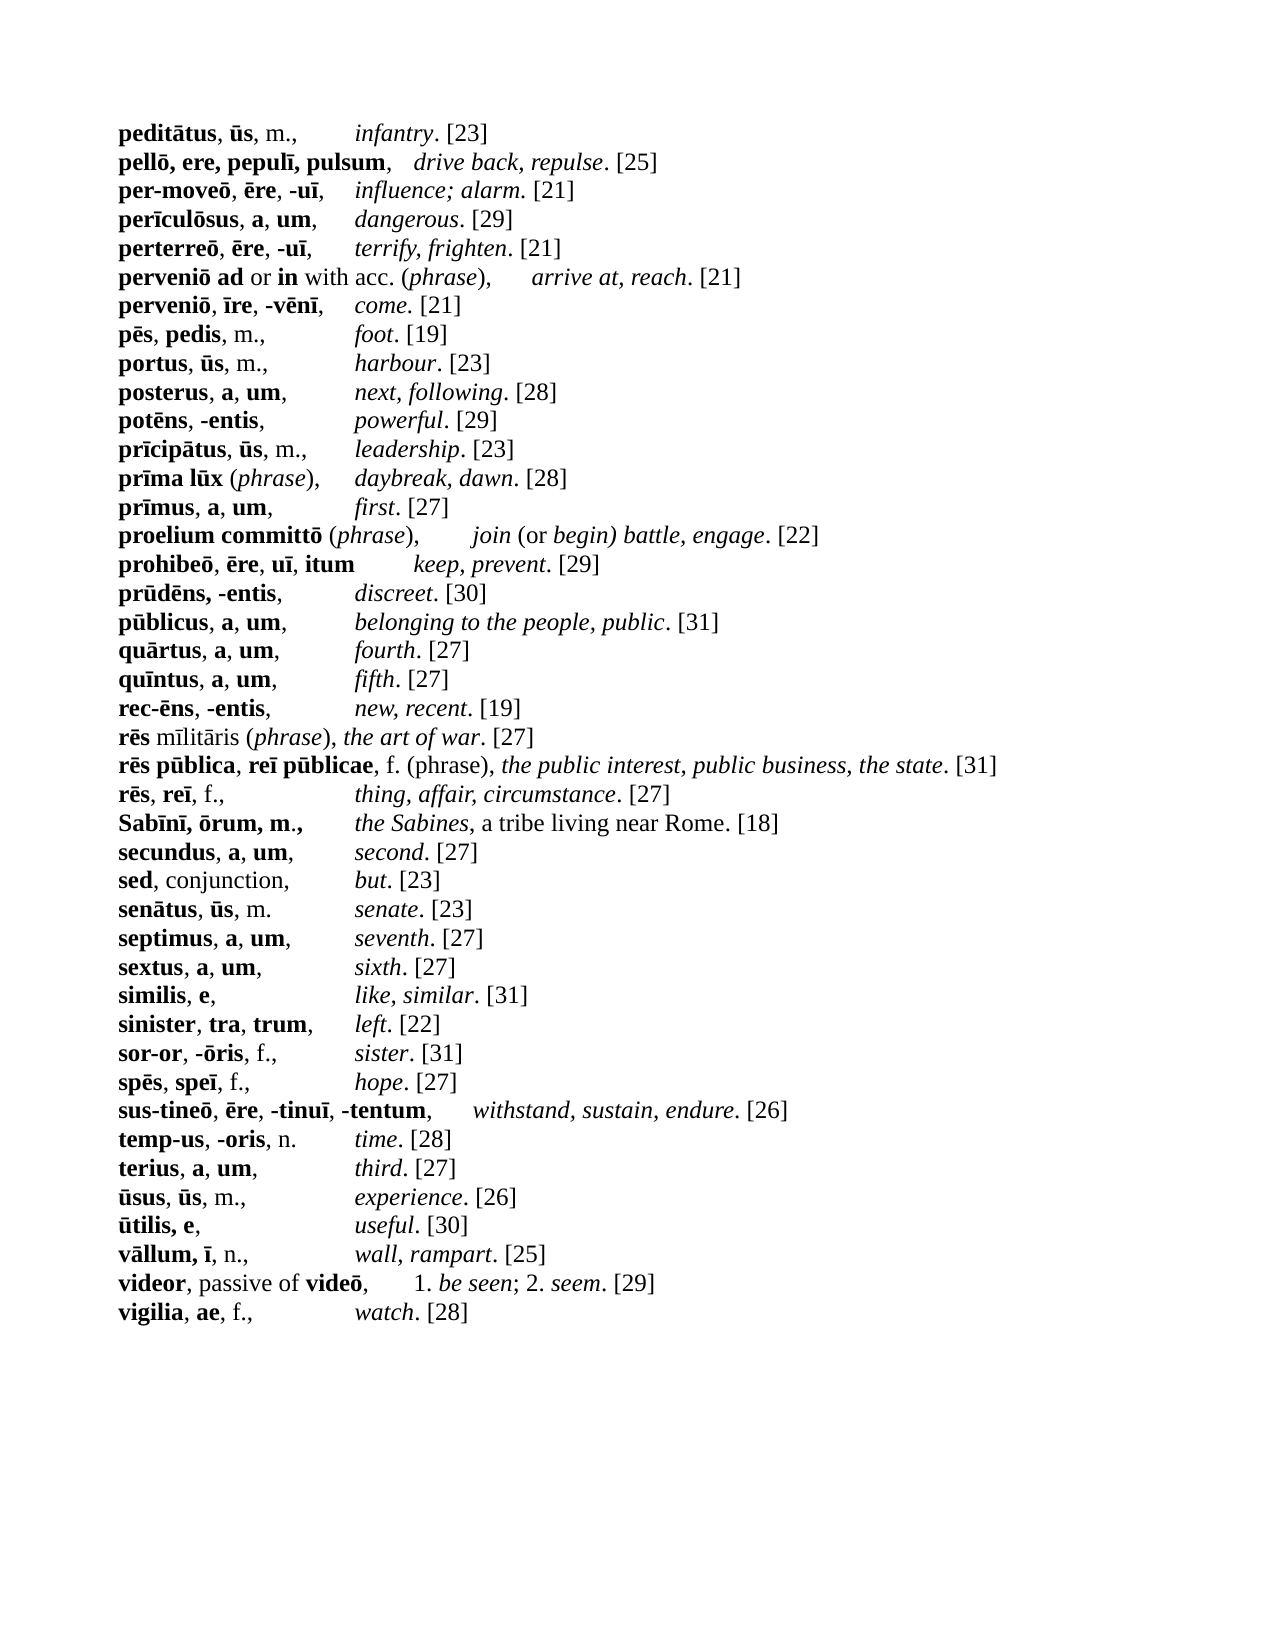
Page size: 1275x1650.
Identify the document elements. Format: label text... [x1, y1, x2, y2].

text ūtilis, e, useful. [30] [118, 1211, 1157, 1239]
text spēs, speī, f., hope. [27] [118, 1067, 1157, 1096]
text posterus, a, um, next, following. [28] [118, 377, 1157, 406]
text quīntus, a, um, fifth. [27] [118, 664, 1157, 693]
text pēs, pedis, m., foot. [19] [118, 319, 1157, 348]
text vāllum, ī, n., wall, rampart. [25] [118, 1239, 1157, 1268]
text portus, ūs, m., harbour. [23] [118, 348, 1157, 377]
text sus-tineō, ēre, -tinuī, -tentum, withstand, sustain, endure. [26] [118, 1096, 1157, 1124]
text secundus, a, um, second. [27] [118, 837, 1157, 866]
text septimus, a, um, seventh. [27] [118, 923, 1157, 952]
text terius, a, um, third. [27] [118, 1153, 1157, 1182]
text prīma lūx (phrase), daybreak, dawn. [28] [118, 463, 1157, 492]
text videor, passive of videō, 1. be seen; 2. seem. [29] [118, 1268, 1157, 1297]
text sinister, tra, trum, left. [22] [118, 1009, 1157, 1038]
text proelium committō (phrase), join (or begin) battle, engage. [22] [118, 521, 1157, 549]
text sextus, a, um, sixth. [27] [118, 952, 1157, 981]
text prīmus, a, um, first. [27] [118, 492, 1157, 521]
text ūsus, ūs, m., experience. [26] [118, 1182, 1157, 1211]
text rec-ēns, -entis, new, recent. [19] [118, 693, 1157, 722]
text Sabīnī, ōrum, m., the Sabines, a tribe living near Rome. [18] [118, 808, 1157, 837]
text sor-or, -ōris, f., sister. [31] [118, 1038, 1157, 1067]
text vigilia, ae, f., watch. [28] [118, 1297, 1157, 1326]
text perterreō, ēre, -uī, terrify, frighten. [21] [118, 233, 1157, 262]
text per-moveō, ēre, -uī, influence; alarm. [21] [118, 176, 1157, 204]
text rēs, reī, f., thing, affair, circumstance. [27] [118, 779, 1157, 808]
text quārtus, a, um, fourth. [27] [118, 636, 1157, 664]
text pūblicus, a, um, belonging to the people, public. [31] [118, 607, 1157, 636]
text prohibeō, ēre, uī, itum keep, prevent. [29] [118, 549, 1157, 578]
text potēns, -entis, powerful. [29] [118, 406, 1157, 434]
text perveniō, īre, -vēnī, come. [21] [118, 291, 1157, 319]
text perīculōsus, a, um, dangerous. [29] [118, 204, 1157, 233]
text perveniō ad or in with acc. (phrase), arrive at, reach. [21] [118, 262, 1157, 291]
text peditātus, ūs, m., infantry. [23] [118, 118, 1157, 147]
text rēs pūblica, reī pūblicae, f. (phrase), the public interest, public business, the state. [31] [118, 751, 1157, 779]
text senātus, ūs, m. senate. [23] [118, 894, 1157, 923]
text similis, e, like, similar. [31] [118, 981, 1157, 1009]
text pellō, ere, pepulī, pulsum, drive back, repulse. [25] [118, 147, 1157, 176]
text rēs mīlitāris (phrase), the art of war. [27] [118, 722, 1157, 751]
text prūdēns, -entis, discreet. [30] [118, 578, 1157, 607]
text temp-us, -oris, n. time. [28] [118, 1124, 1157, 1153]
text prīcipātus, ūs, m., leadership. [23] [118, 434, 1157, 463]
text sed, conjunction, but. [23] [118, 866, 1157, 894]
